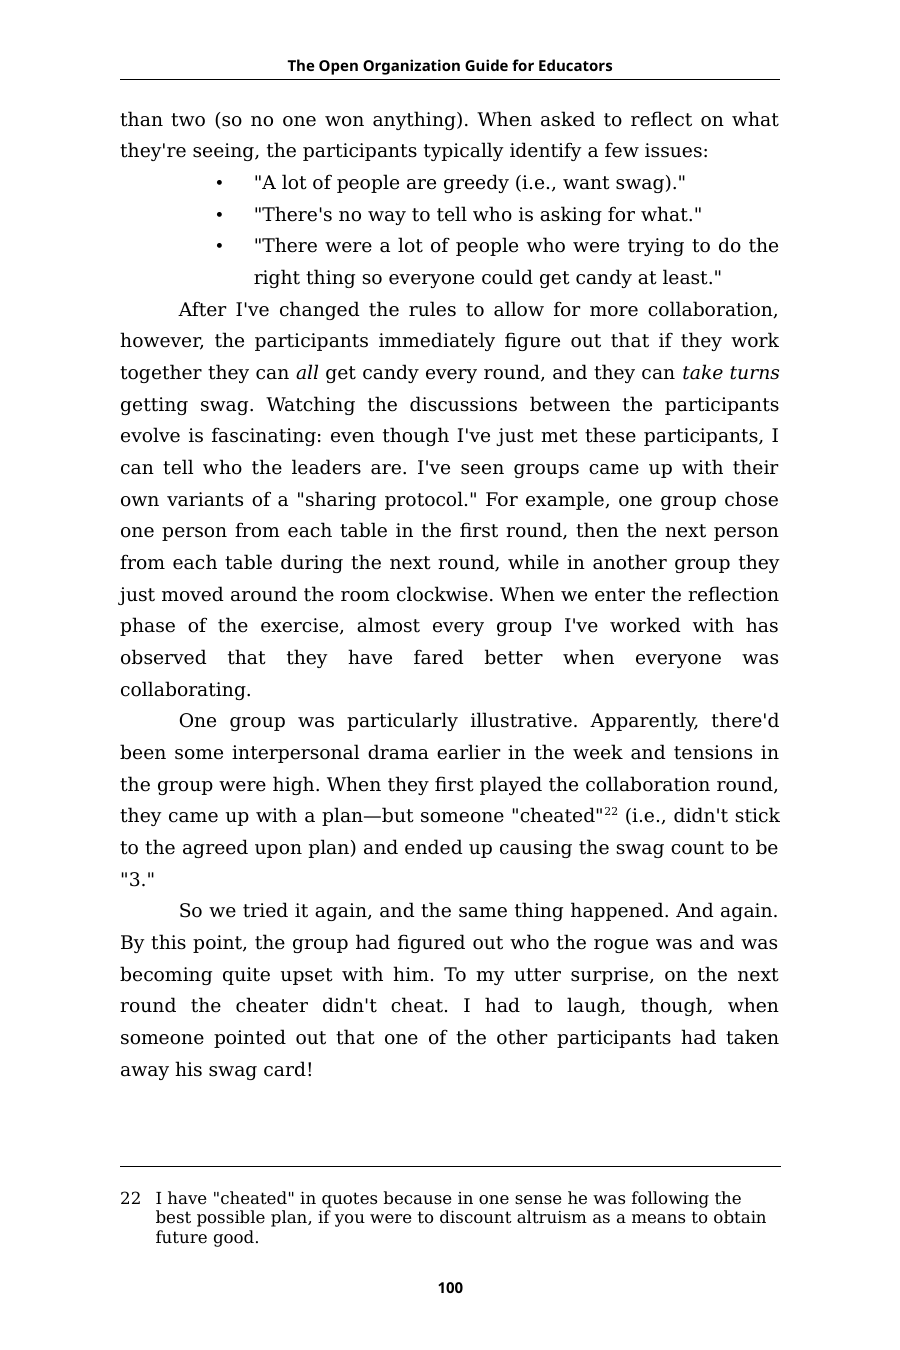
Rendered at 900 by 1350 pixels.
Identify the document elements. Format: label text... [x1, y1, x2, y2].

list "There's no way to tell who is asking for what." [216, 204, 780, 226]
text After I've changed the rules to allow for more collaboration, however, the participants immediately figure out that if they work together they can all get candy every round, and they can take turns getting swag. Watching the discussions between the participants evolve is fascinating: even though I've just met these participants, I can tell who the leaders are. I've seen groups came up with their own variants of a "sharing protocol." For example, one group chose one person from each table in the first round, then the next person from each table during the next round, while in another group they just moved around the room clockwise. When we enter the reflection phase of the exercise, almost every group I've worked with has observed that they have fared better when everyone was collaborating. [120, 299, 780, 701]
text I have "cheated" in quotes because in one sense he was following the best possible plan, if you were to discount altruism as a means to obtain future good. [120, 1189, 780, 1247]
list "A lot of people are greedy (i.e., want swag)." [216, 172, 780, 194]
list "There were a lot of people who were trying to do the right thing so everyone could get candy at least." [216, 235, 780, 289]
text So we tried it again, and the same thing happened. And again. By this point, the group had figured out who the rogue was and was becoming quite upset with him. To my utter surprise, on the next round the cheater didn't cheat. I had to laugh, though, when someone pointed out that one of the other participants had taken away his swag card! [120, 900, 780, 1081]
text One group was particularly illustrative. Apparently, there'd been some interpersonal drama earlier in the week and tensions in the group were high. When they first played the collaboration round, they came up with a plan—but someone "cheated" (i.e., didn't stick to the agreed upon plan) and ended up causing the swag count to be "3." [120, 710, 780, 891]
text than two (so no one won anything). When asked to reflect on what they're seeing, the participants typically identify a few issues: [120, 109, 780, 162]
